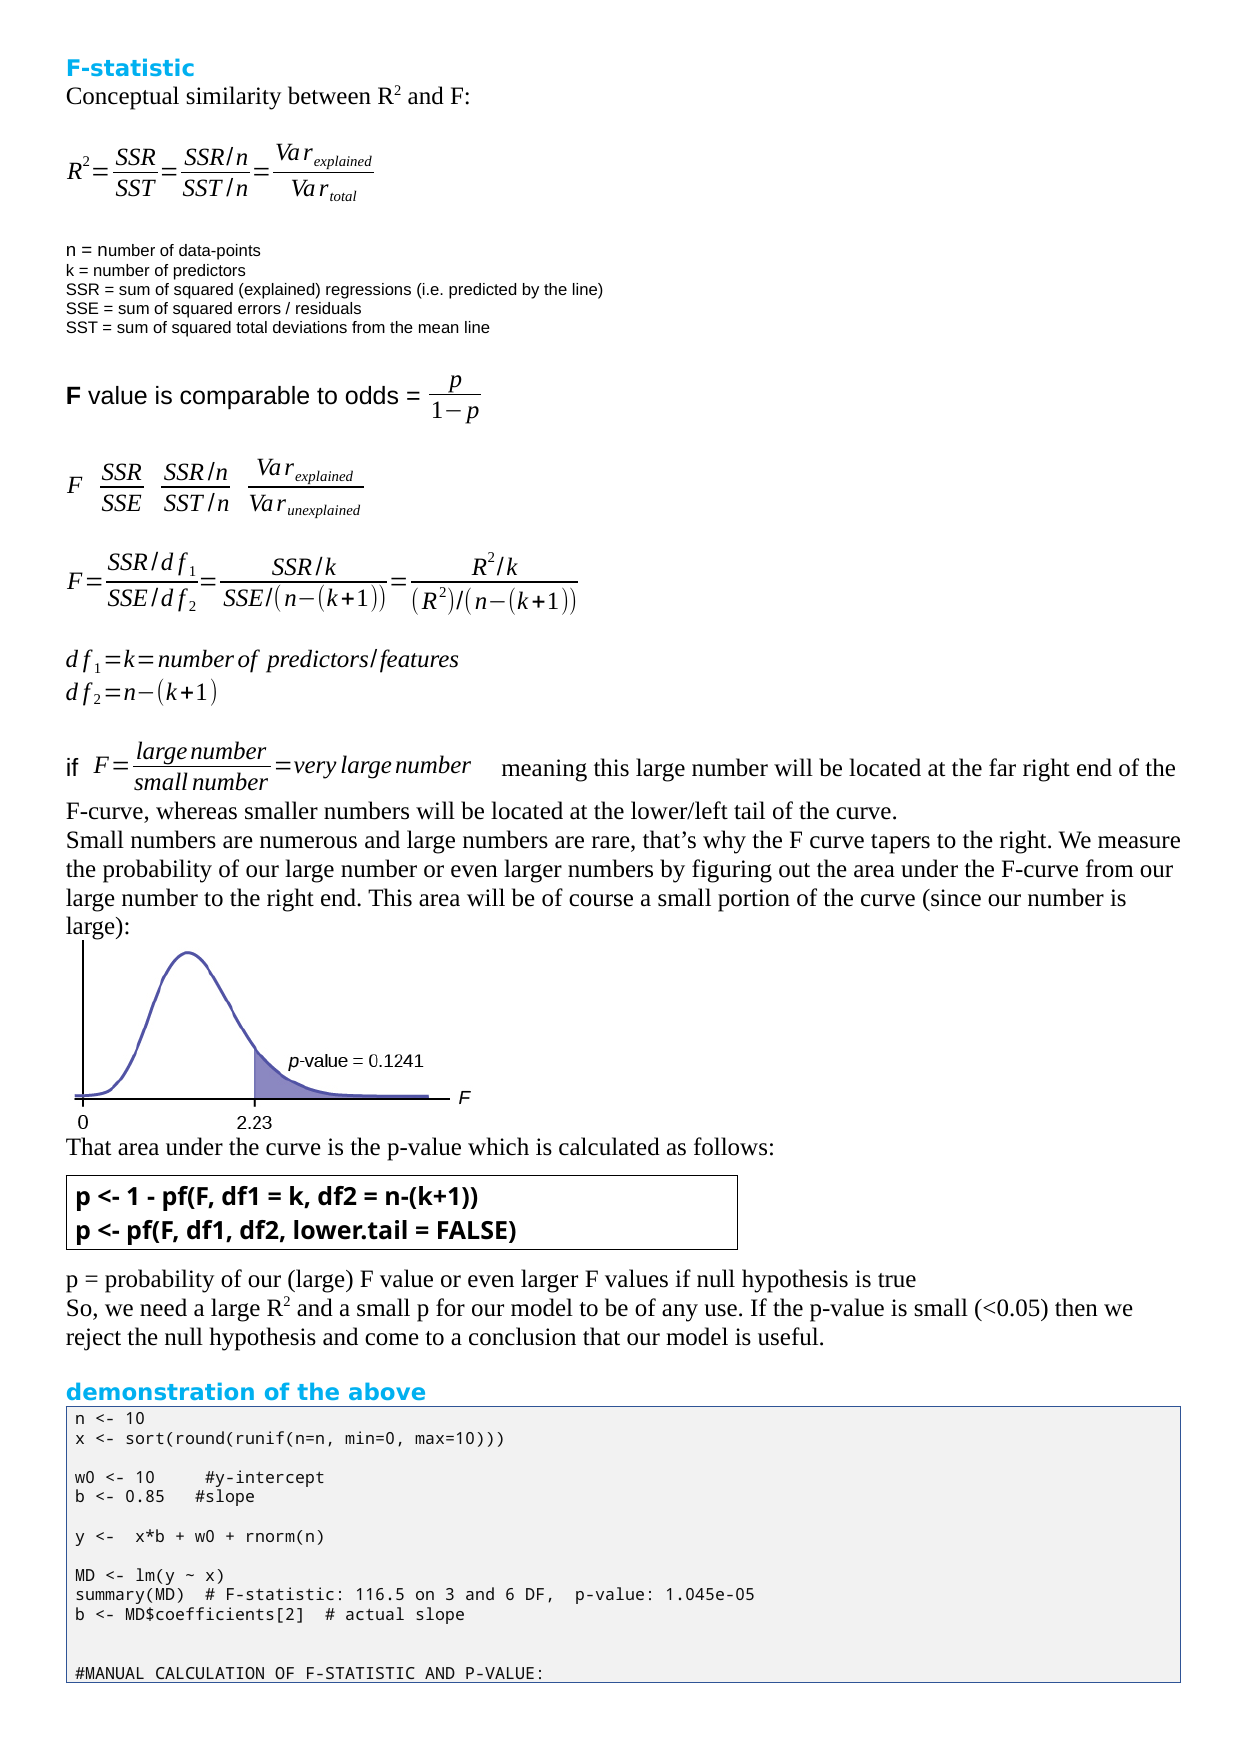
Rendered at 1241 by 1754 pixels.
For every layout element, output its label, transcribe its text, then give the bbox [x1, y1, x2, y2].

text MD <- lm(y ~ x) [67, 1562, 1180, 1582]
text k = number of predictors [66, 260, 1181, 279]
text n = number of data-points [66, 239, 1181, 260]
text Small numbers are numerous and large numbers are rare, that’s why the F curve tapers to the right. We measure the probability of our large number or even larger numbers by figuring out the area under the F-curve from our large number to the right end. This area will be of course a small portion of the curve (since our number is large): [66, 825, 1181, 940]
text SST = sum of squared total deviations from the mean line [66, 318, 1181, 337]
text #MANUAL CALCULATION OF F-STATISTIC AND P-VALUE: [67, 1660, 1180, 1682]
text b <- MD$coefficients[2] # actual slope [67, 1602, 1180, 1621]
text SSE = sum of squared errors / residuals [66, 299, 1181, 318]
text x <- sort(round(runif(n=n, min=0, max=10))) [67, 1425, 1180, 1445]
title demonstration of the above [66, 1379, 1181, 1406]
text p <- pf(F, df1, df2, lower.tail = FALSE) [67, 1209, 737, 1249]
text if meaning this large number will be located at the far right end of the F-curve, whereas smaller numbers will be located at the lower/left tail of the curve. [66, 737, 1181, 825]
text p <- 1 - pf(F, df1 = k, df2 = n-(k+1)) [67, 1176, 737, 1209]
text w0 <- 10 #y-intercept [67, 1464, 1180, 1484]
text That area under the curve is the p-value which is calculated as follows: [66, 1132, 1181, 1161]
title F-statistic [66, 55, 1181, 81]
text y <- x*b + w0 + rnorm(n) [67, 1523, 1180, 1543]
text n <- 10 [67, 1407, 1180, 1425]
text p = probability of our (large) F value or even larger F values if null hypothesis is true [66, 1264, 1181, 1293]
text Conceptual similarity between R2 and F: [66, 81, 1181, 110]
text summary(MD) # F-statistic: 116.5 on 3 and 6 DF, p-value: 1.045e-05 [67, 1582, 1180, 1602]
text SSR = sum of squared (explained) regressions (i.e. predicted by the line) [66, 279, 1181, 299]
picture [65, 940, 473, 1133]
text So, we need a large R2 and a small p for our model to be of any use. If the p-value is small (<0.05) then we reject the null hypothesis and come to a conclusion that our model is useful. [66, 1293, 1181, 1350]
text F value is comparable to odds = [66, 366, 1181, 425]
text b <- 0.85 #slope [67, 1484, 1180, 1504]
